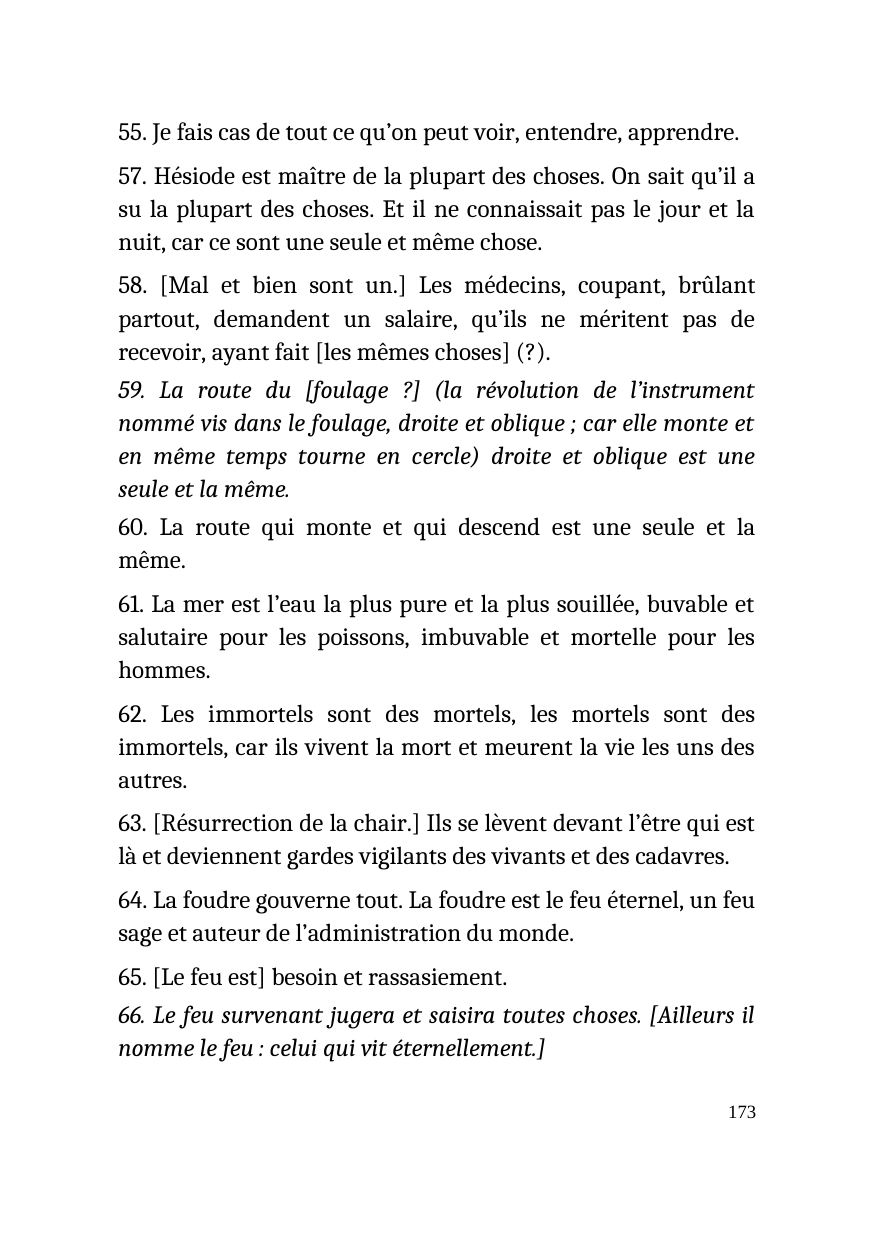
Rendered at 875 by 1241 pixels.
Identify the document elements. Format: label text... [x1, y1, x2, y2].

text 64. La foudre gouverne tout. La foudre est le feu éternel, un feu sage et auteur de l’administration du monde. [118, 886, 756, 948]
text 66. Le feu survenant jugera et saisira toutes choses. [Ailleurs il nomme le feu : celui qui vit éternellement.] [118, 1001, 756, 1063]
text 63. [Résurrection de la chair.] Ils se lèvent devant l’être qui est là et deviennent gardes vigilants des vivants et des cadavres. [118, 809, 756, 871]
text 55. Je fais cas de tout ce qu’on peut voir, entendre, apprendre. [118, 118, 756, 147]
text 62. Les immortels sont des mortels, les mortels sont des immortels, car ils vivent la mort et meurent la vie les uns des autres. [118, 699, 756, 794]
text 65. [Le feu est] besoin et rassasiement. [118, 963, 756, 991]
text 57. Hésiode est maître de la plupart des choses. On sait qu’il a su la plupart des choses. Et il ne connaissait pas le jour et la nuit, car ce sont une seule et même chose. [118, 162, 756, 257]
text 60. La route qui monte et qui descend est une seule et la même. [118, 513, 756, 575]
text 59. La route du [foulage ?] (la révolution de l’instrument nommé vis dans le foulage, droite et oblique ; car elle monte et en même temps tourne en cercle) droite et oblique est une seule et la même. [118, 376, 756, 504]
text 58. [Mal et bien sont un.] Les médecins, coupant, brûlant partout, demandent un salaire, qu’ils ne méritent pas de recevoir, ayant fait [les mêmes choses] (?). [118, 271, 756, 366]
text 61. La mer est l’eau la plus pure et la plus souillée, buvable et salutaire pour les poissons, imbuvable et mortelle pour les hommes. [118, 590, 756, 685]
